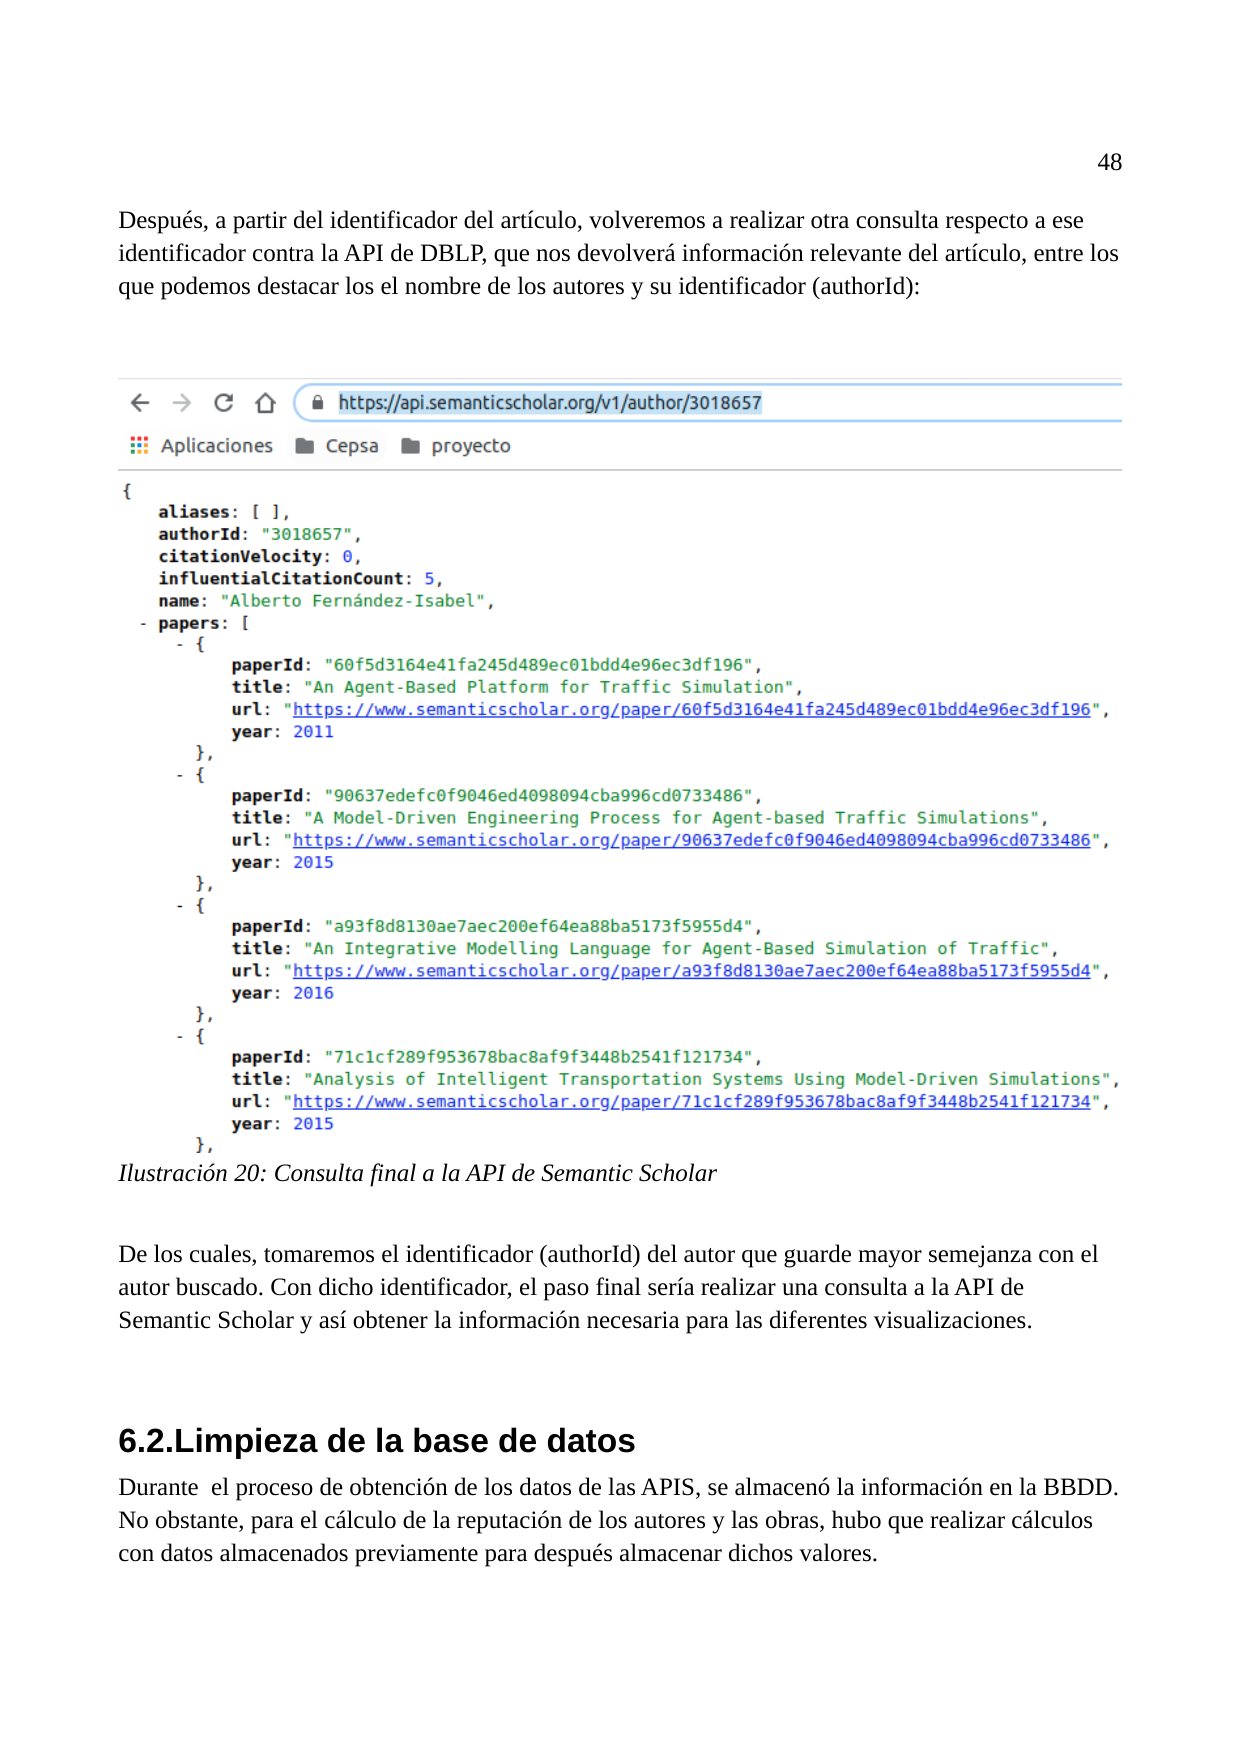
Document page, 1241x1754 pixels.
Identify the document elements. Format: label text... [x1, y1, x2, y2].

text Después, a partir del identificador del artículo, volveremos a realizar otra consulta respecto a ese identificador contra la API de DBLP, que nos devolverá información relevante del artículo, entre los que podemos destacar los el nombre de los autores y su identificador (authorId): [118, 205, 1122, 300]
text Ilustración 20: Consulta final a la API de Semantic Scholar [118, 1153, 1122, 1187]
subtitle 6.2.Limpieza de la base de datos [118, 1421, 1122, 1460]
picture [118, 378, 1123, 1153]
text Durante el proceso de obtención de los datos de las APIS, se almacenó la información en la BBDD. No obstante, para el cálculo de la reputación de los autores y las obras, hubo que realizar cálculos con datos almacenados previamente para después almacenar dichos valores. [118, 1472, 1122, 1567]
text De los cuales, tomaremos el identificador (authorId) del autor que guarde mayor semejanza con el autor buscado. Con dicho identificador, el paso final sería realizar una consulta a la API de Semantic Scholar y así obtener la información necesaria para las diferentes visualizaciones. [118, 1239, 1122, 1334]
